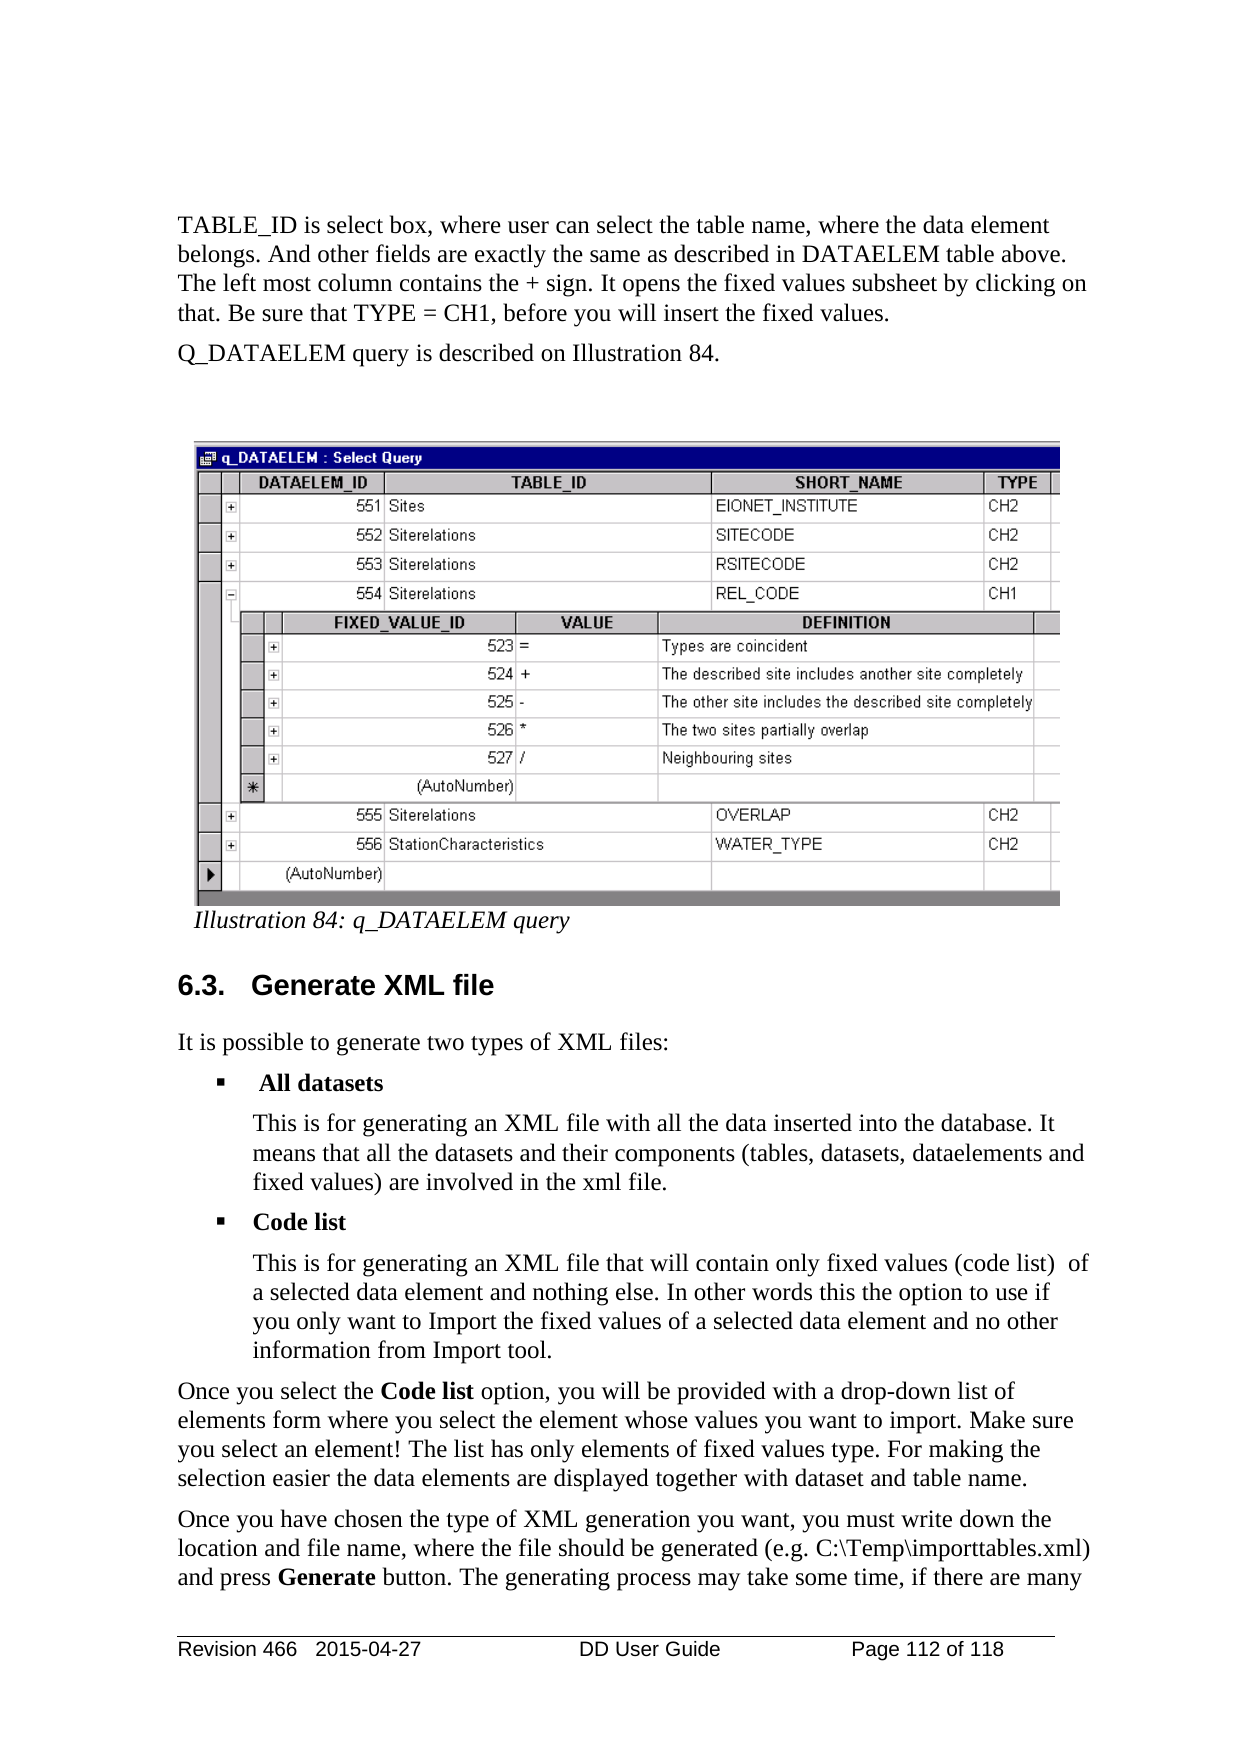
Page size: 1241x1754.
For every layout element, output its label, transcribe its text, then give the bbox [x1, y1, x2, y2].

subtitle Generate XML file [177, 968, 1092, 1002]
text Illustration 84: q_DATAELEM query [194, 906, 1060, 934]
text Once you select the Code list option, you will be provided with a drop-down list of elements form where you select the element whose values you want to import. Make sure you select an element! The list has only elements of fixed values type. For making the selection easier the data elements are displayed together with dataset and table name. [177, 1376, 1092, 1492]
text It is possible to generate two types of XML files: [177, 1027, 1092, 1056]
list All datasets [215, 1067, 1092, 1097]
text This is for generating an XML file with all the data inserted into the database. It means that all the datasets and their components (tables, datasets, dataelements and fixed values) are involved in the xml file. [252, 1108, 1092, 1196]
text TABLE_ID is select box, where user can select the table name, where the data element belongs. And other fields are exactly the same as described in DATAELEM table above. The left most column contains the + sign. It opens the fixed values subsheet by clicking on that. Be sure that TYPE = CH1, before you will insert the fixed values. [177, 210, 1092, 326]
list Code list [215, 1207, 1092, 1236]
text Once you have chosen the type of XML generation you want, you must write down the location and file name, where the file should be generated (e.g. C:\Temp\importtables.xml) and press Generate button. The generating process may take some time, if there are many [177, 1504, 1092, 1591]
text This is for generating an XML file that will contain only fixed values (code list) of a selected data element and nothing else. In other words this the option to use if you only want to Import the fixed values of a selected data element and no other information from Import tool. [252, 1248, 1092, 1364]
picture [193, 441, 1060, 906]
text Q_DATAELEM query is described on Illustration 84. [177, 338, 1092, 367]
